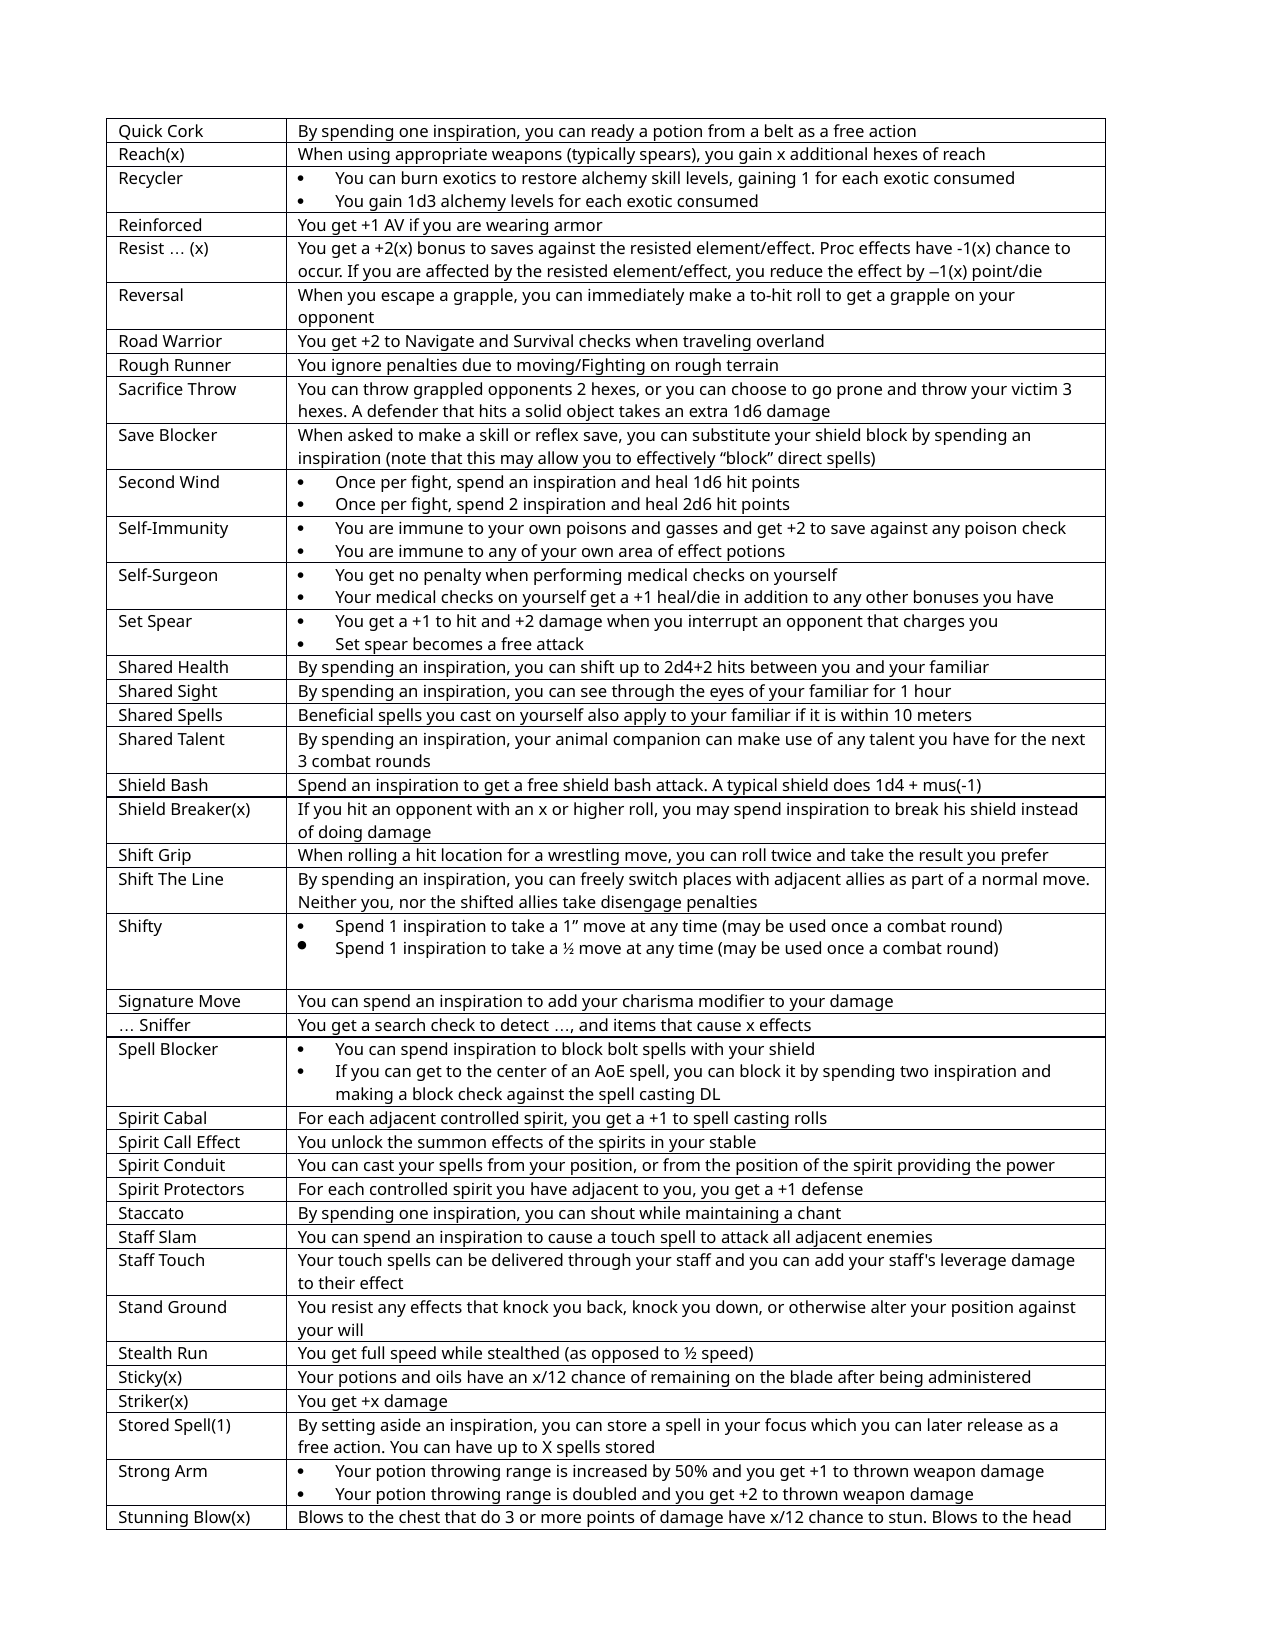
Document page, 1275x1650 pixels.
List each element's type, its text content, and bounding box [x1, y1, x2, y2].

table_cell By spending one inspiration, you can shout while maintaining a chant [287, 1202, 1105, 1224]
table_cell By spending one inspiration, you can ready a potion from a belt as a free action [287, 119, 1105, 142]
table_cell Stealth Run [107, 1342, 286, 1365]
table_cell You get +2 to Navigate and Survival checks when traveling overland [287, 330, 1105, 352]
table_cell Shield Breaker(x) [107, 798, 286, 843]
table_cell Stunning Blow(x) [107, 1506, 286, 1529]
table_cell Rough Runner [107, 354, 286, 376]
table_cell You resist any effects that knock you back, knock you down, or otherwise alter your position against your will [287, 1296, 1105, 1341]
table_cell Reinforced [107, 213, 286, 236]
table_cell You get full speed while stealthed (as opposed to ½ speed) [287, 1342, 1105, 1365]
table_cell Shared Health [107, 656, 286, 679]
table_cell Sticky(x) [107, 1366, 286, 1388]
table_cell You get a search check to detect …, and items that cause x effects [287, 1014, 1105, 1036]
table_cell When you escape a grapple, you can immediately make a to-hit roll to get a grapple on your opponent [287, 283, 1105, 329]
table_cell Striker(x) [107, 1390, 286, 1412]
table_cell Staff Touch [107, 1249, 286, 1294]
table_cell Spell Blocker [107, 1038, 286, 1106]
table_cell For each adjacent controlled spirit, you get a +1 to spell casting rolls [287, 1107, 1105, 1129]
table_cell Spirit Cabal [107, 1107, 286, 1129]
table_cell You get +x damage [287, 1390, 1105, 1412]
table_cell Your potion throwing range is increased by 50% and you get +1 to thrown weapon damage Your potion throwing range is doubled and you get +2 to thrown weapon damage [287, 1460, 1105, 1505]
table_cell Save Blocker [107, 424, 286, 469]
table_cell You can spend an inspiration to add your charisma modifier to your damage [287, 990, 1105, 1013]
table_cell When using appropriate weapons (typically spears), you gain x additional hexes of reach [287, 143, 1105, 166]
table_cell Road Warrior [107, 330, 286, 352]
table_cell By spending an inspiration, you can see through the eyes of your familiar for 1 hour [287, 680, 1105, 702]
table_cell If you hit an opponent with an x or higher roll, you may spend inspiration to break his shield instead of doing damage [287, 798, 1105, 843]
table_cell You can throw grappled opponents 2 hexes, or you can choose to go prone and throw your victim 3 hexes. A defender that hits a solid object takes an extra 1d6 damage [287, 377, 1105, 423]
table_cell By setting aside an inspiration, you can store a spell in your focus which you can later release as a free action. You can have up to X spells stored [287, 1413, 1105, 1459]
table_cell You can cast your spells from your position, or from the position of the spirit providing the power [287, 1154, 1105, 1177]
table_cell Reach(x) [107, 143, 286, 166]
table_cell Spirit Protectors [107, 1178, 286, 1201]
table_cell By spending an inspiration, your animal companion can make use of any talent you have for the next 3 combat rounds [287, 727, 1105, 773]
table_cell You can spend an inspiration to cause a touch spell to attack all adjacent enemies [287, 1225, 1105, 1248]
table_cell You can spend inspiration to block bolt spells with your shield If you can get to the center of an AoE spell, you can block it by spending two inspiration and making a block check against the spell casting DL [287, 1038, 1105, 1106]
table_cell Spend an inspiration to get a free shield bash attack. A typical shield does 1d4 + mus(-1) [287, 774, 1105, 796]
table_cell Self-Surgeon [107, 563, 286, 608]
table_cell You get no penalty when performing medical checks on yourself Your medical checks on yourself get a +1 heal/die in addition to any other bonuses you have [287, 563, 1105, 608]
table_cell Signature Move [107, 990, 286, 1013]
table_cell Shared Sight [107, 680, 286, 702]
table_cell Your potions and oils have an x/12 chance of remaining on the blade after being administered [287, 1366, 1105, 1388]
table_cell Stand Ground [107, 1296, 286, 1341]
table_cell Stored Spell(1) [107, 1413, 286, 1459]
table_cell Staccato [107, 1202, 286, 1224]
table_cell You are immune to your own poisons and gasses and get +2 to save against any poison check You are immune to any of your own area of effect potions [287, 517, 1105, 562]
table_cell You get +1 AV if you are wearing armor [287, 213, 1105, 236]
table_cell Shifty [107, 914, 286, 989]
table_cell Blows to the chest that do 3 or more points of damage have x/12 chance to stun. Blows to the head [287, 1506, 1105, 1529]
table_cell You unlock the summon effects of the spirits in your stable [287, 1130, 1105, 1153]
table_cell Shift The Line [107, 868, 286, 913]
table_cell Staff Slam [107, 1225, 286, 1248]
table_cell Once per fight, spend an inspiration and heal 1d6 hit points Once per fight, spend 2 inspiration and heal 2d6 hit points [287, 470, 1105, 516]
table_cell Shared Spells [107, 704, 286, 726]
table_cell Resist … (x) [107, 237, 286, 282]
table_cell By spending an inspiration, you can shift up to 2d4+2 hits between you and your familiar [287, 656, 1105, 679]
table_cell You can burn exotics to restore alchemy skill levels, gaining 1 for each exotic consumed You gain 1d3 alchemy levels for each exotic consumed [287, 167, 1105, 212]
table_cell Set Spear [107, 610, 286, 655]
table_cell By spending an inspiration, you can freely switch places with adjacent allies as part of a normal move. Neither you, nor the shifted allies take disengage penalties [287, 868, 1105, 913]
table_cell When rolling a hit location for a wrestling move, you can roll twice and take the result you prefer [287, 844, 1105, 867]
table_cell You ignore penalties due to moving/Fighting on rough terrain [287, 354, 1105, 376]
table_cell Self-Immunity [107, 517, 286, 562]
table_cell Spirit Conduit [107, 1154, 286, 1177]
table_cell Sacrifice Throw [107, 377, 286, 423]
table_cell Strong Arm [107, 1460, 286, 1505]
table_cell You get a +2(x) bonus to saves against the resisted element/effect. Proc effects have -1(x) chance to occur. If you are affected by the resisted element/effect, you reduce the effect by –1(x) point/die [287, 237, 1105, 282]
table_cell Spend 1 inspiration to take a 1” move at any time (may be used once a combat round) Spend 1 inspiration to take a ½ move at any time (may be used once a combat round) [287, 914, 1105, 989]
table_cell Second Wind [107, 470, 286, 516]
table_cell Reversal [107, 283, 286, 329]
table_cell Shift Grip [107, 844, 286, 867]
table_cell … Sniffer [107, 1014, 286, 1036]
table_cell Spirit Call Effect [107, 1130, 286, 1153]
table_cell You get a +1 to hit and +2 damage when you interrupt an opponent that charges you Set spear becomes a free attack [287, 610, 1105, 655]
table_cell For each controlled spirit you have adjacent to you, you get a +1 defense [287, 1178, 1105, 1201]
table_cell When asked to make a skill or reflex save, you can substitute your shield block by spending an inspiration (note that this may allow you to effectively “block” direct spells) [287, 424, 1105, 469]
table_cell Your touch spells can be delivered through your staff and you can add your staff's leverage damage to their effect [287, 1249, 1105, 1294]
table_cell Quick Cork [107, 119, 286, 142]
table_cell Shield Bash [107, 774, 286, 796]
table_cell Shared Talent [107, 727, 286, 773]
table_cell Beneficial spells you cast on yourself also apply to your familiar if it is within 10 meters [287, 704, 1105, 726]
table_cell Recycler [107, 167, 286, 212]
